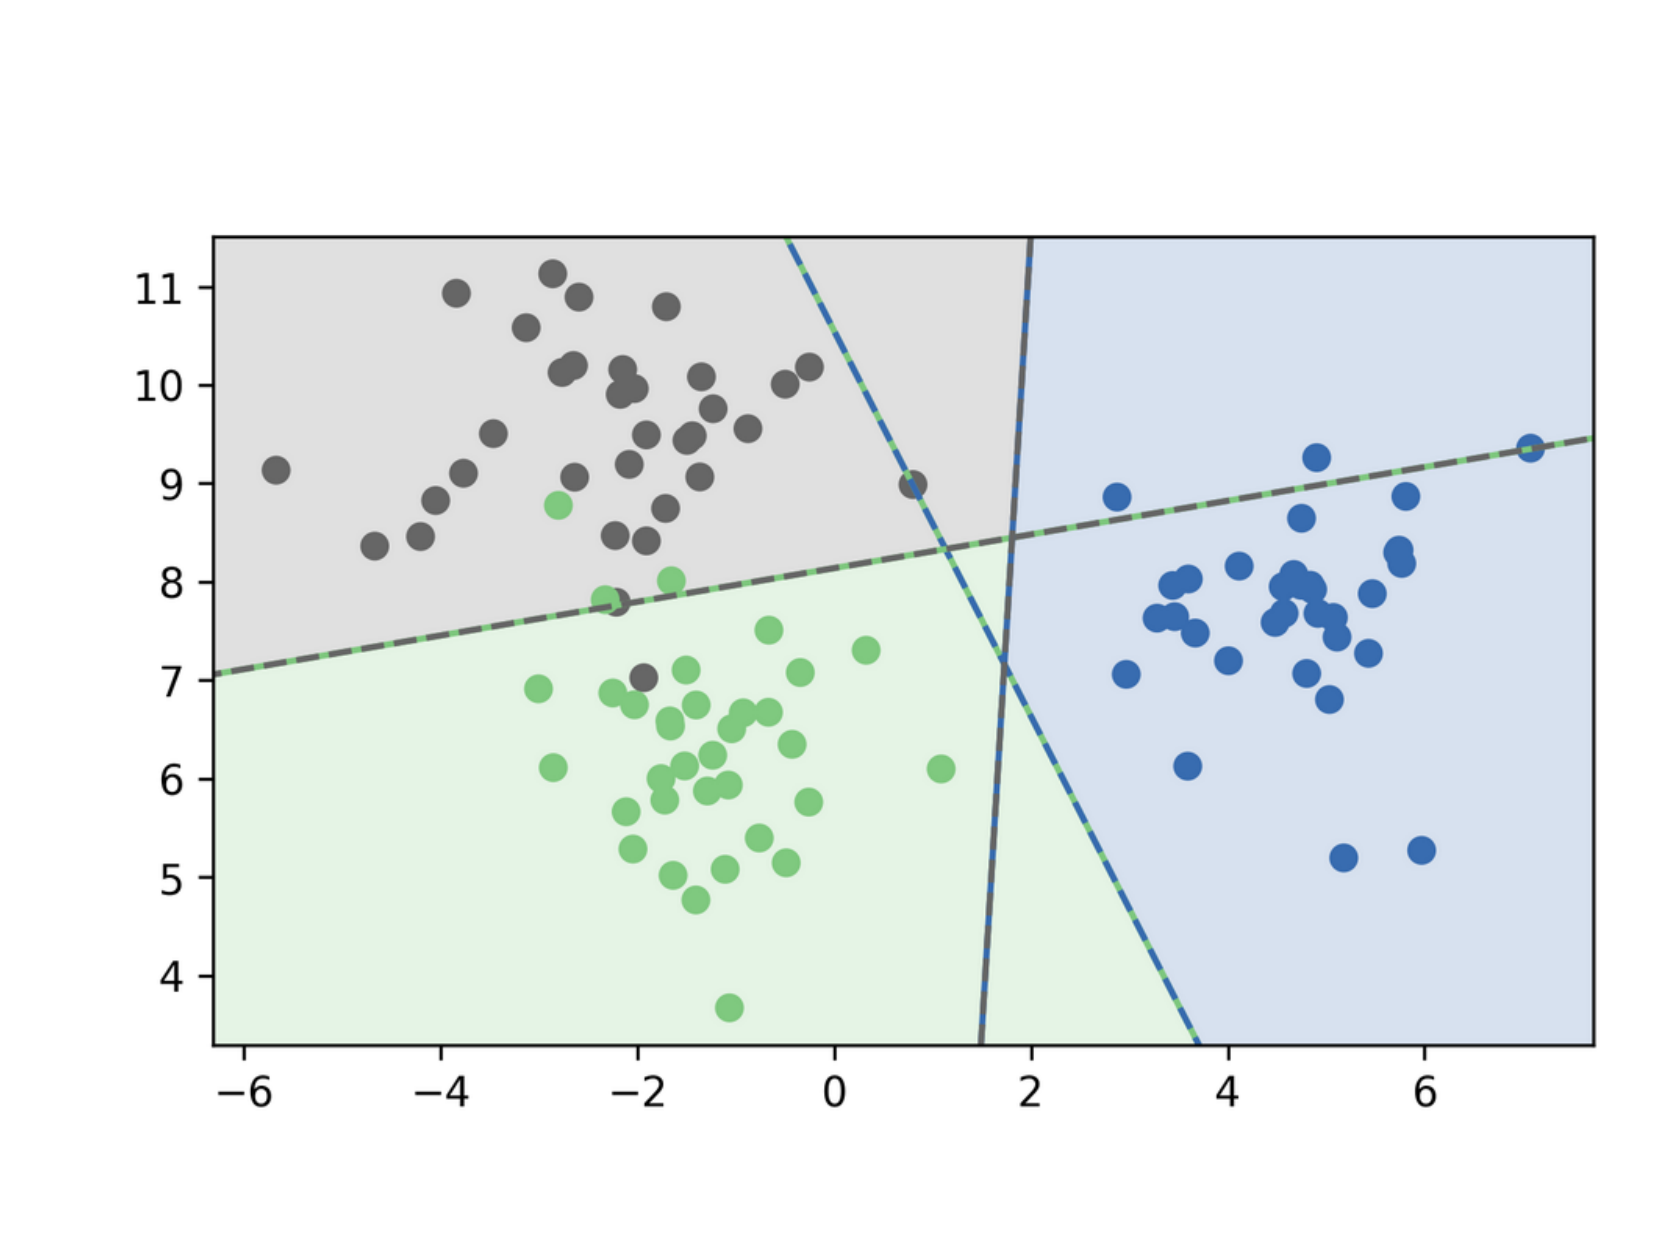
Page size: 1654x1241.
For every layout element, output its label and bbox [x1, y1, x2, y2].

picture [90, 212, 1606, 1126]
